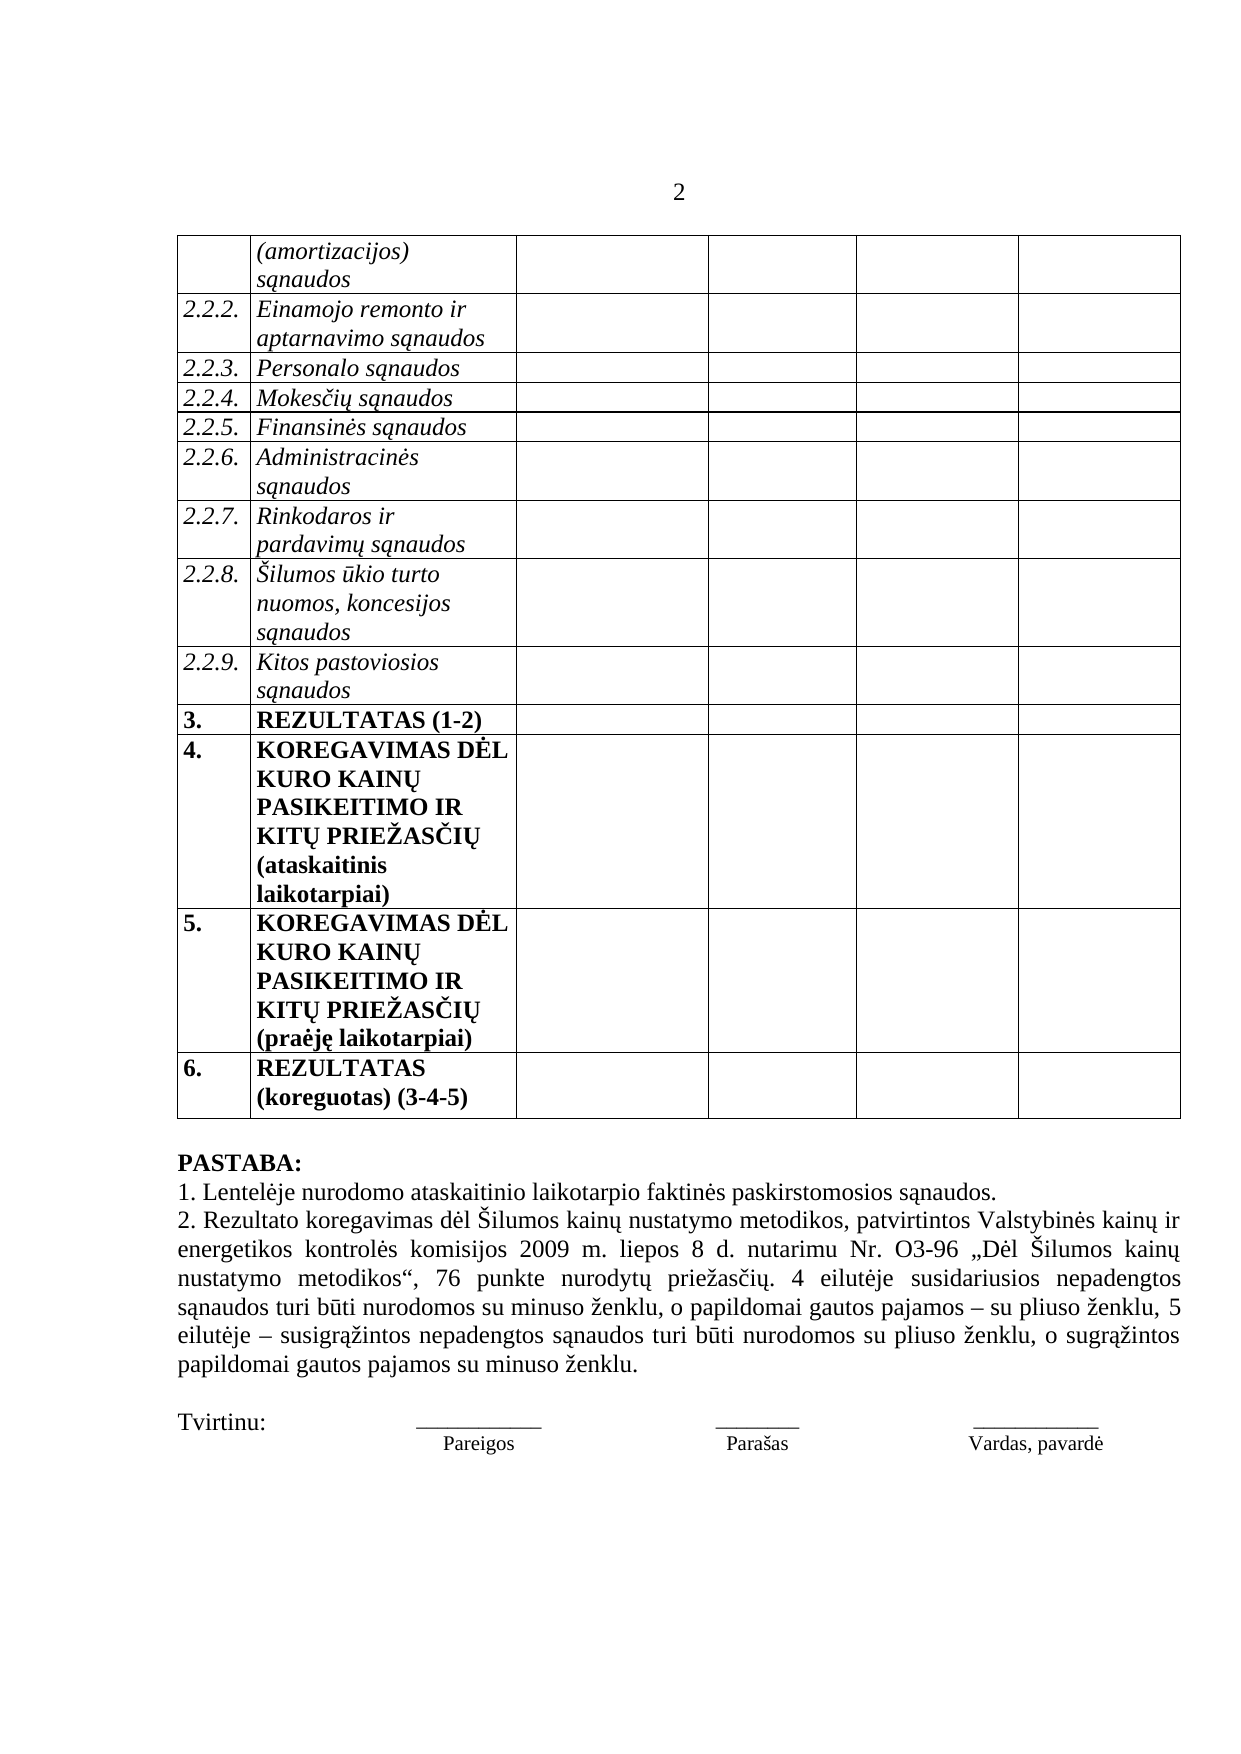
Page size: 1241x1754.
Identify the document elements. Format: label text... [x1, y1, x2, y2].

table_cell [1019, 501, 1180, 558]
table_cell 2.2.4. [178, 383, 250, 411]
table_cell [857, 501, 1018, 558]
table_cell [857, 413, 1018, 441]
table_header ____________ Vardas, pavardė [890, 1407, 1181, 1473]
table_cell [1019, 705, 1180, 734]
table_cell [857, 705, 1018, 734]
table_cell Rinkodaros ir pardavimų sąnaudos [251, 501, 516, 558]
table_header ________ Parašas [624, 1407, 890, 1473]
table_cell [517, 501, 708, 558]
table_cell [857, 559, 1018, 646]
table_cell [709, 735, 856, 907]
table_cell [857, 353, 1018, 382]
text 1. Lentelėje nurodomo ataskaitinio laikotarpio faktinės paskirstomosios sąnaudos. [177, 1177, 1181, 1206]
table_cell [857, 909, 1018, 1052]
table_cell 2.2.6. [178, 442, 250, 500]
table_cell Einamojo remonto ir aptarnavimo sąnaudos [251, 294, 516, 352]
table_cell [1019, 294, 1180, 352]
table_cell [709, 647, 856, 704]
table_cell (amortizacijos) sąnaudos [251, 236, 516, 293]
table_cell [709, 1053, 856, 1118]
table_cell [709, 909, 856, 1052]
table_cell [857, 647, 1018, 704]
table_cell Mokesčių sąnaudos [251, 383, 516, 411]
table_cell [1019, 353, 1180, 382]
table_cell 2.2.2. [178, 294, 250, 352]
table_cell [1019, 559, 1180, 646]
table_cell REZULTATAS (1-2) [251, 705, 516, 734]
table_cell [517, 909, 708, 1052]
table_cell [709, 501, 856, 558]
table_cell [709, 705, 856, 734]
table_cell [517, 647, 708, 704]
table_cell [1019, 442, 1180, 500]
text PASTABA: [177, 1148, 1181, 1177]
table_cell [1019, 383, 1180, 411]
table_cell [1019, 1053, 1180, 1118]
table_cell 5. [178, 909, 250, 1052]
table_header Tvirtinu: [177, 1407, 333, 1473]
table_cell 4. [178, 735, 250, 907]
table_cell [517, 236, 708, 293]
table_cell Šilumos ūkio turto nuomos, koncesijos sąnaudos [251, 559, 516, 646]
table_cell [1019, 236, 1180, 293]
table_cell [709, 559, 856, 646]
table_cell KOREGAVIMAS DĖL KURO KAINŲ PASIKEITIMO IR KITŲ PRIEŽASČIŲ (praėję laikotarpiai) [251, 909, 516, 1052]
text 2. Rezultato koregavimas dėl Šilumos kainų nustatymo metodikos, patvirtintos Valstybinės kainų ir energetikos kontrolės komisijos 2009 m. liepos 8 d. nutarimu Nr. O3-96 „Dėl Šilumos kainų nustatymo metodikos“, 76 punkte nurodytų priežasčių. 4 eilutėje susidariusios nepadengtos sąnaudos turi būti nurodomos su minuso ženklu, o papildomai gautos pajamos – su pliuso ženklu, 5 eilutėje – susigrąžintos nepadengtos sąnaudos turi būti nurodomos su pliuso ženklu, o sugrąžintos papildomai gautos pajamos su minuso ženklu. [177, 1206, 1181, 1378]
table_cell [517, 735, 708, 907]
table_cell 2.2.5. [178, 413, 250, 441]
table_cell Finansinės sąnaudos [251, 413, 516, 441]
table_cell [709, 442, 856, 500]
table_cell [709, 236, 856, 293]
table_cell Administracinės sąnaudos [251, 442, 516, 500]
table_cell [517, 559, 708, 646]
table_cell [857, 1053, 1018, 1118]
table_cell [517, 383, 708, 411]
table_cell [517, 353, 708, 382]
table_header ____________ Pareigos [333, 1407, 624, 1473]
table_cell [709, 353, 856, 382]
table_cell [517, 442, 708, 500]
table_cell KOREGAVIMAS DĖL KURO KAINŲ PASIKEITIMO IR KITŲ PRIEŽASČIŲ (ataskaitinis laikotarpiai) [251, 735, 516, 907]
table_cell 2.2.7. [178, 501, 250, 558]
table_cell 3. [178, 705, 250, 734]
table_cell Personalo sąnaudos [251, 353, 516, 382]
table_cell [517, 705, 708, 734]
table_cell [857, 442, 1018, 500]
table_cell [517, 413, 708, 441]
table_cell 2.2.9. [178, 647, 250, 704]
table_cell Kitos pastoviosios sąnaudos [251, 647, 516, 704]
table_cell [857, 735, 1018, 907]
table_cell [178, 236, 250, 293]
table_cell 6. [178, 1053, 250, 1118]
table_cell [517, 1053, 708, 1118]
table_cell [709, 294, 856, 352]
table_cell [1019, 909, 1180, 1052]
table_cell [857, 383, 1018, 411]
table_cell REZULTATAS (koreguotas) (3-4-5) [251, 1053, 516, 1118]
table_cell [857, 236, 1018, 293]
table_cell [857, 294, 1018, 352]
table_cell 2.2.8. [178, 559, 250, 646]
table_cell [709, 413, 856, 441]
table_cell [517, 294, 708, 352]
table_cell [1019, 735, 1180, 907]
table_cell [1019, 647, 1180, 704]
table_cell [1019, 413, 1180, 441]
table_cell [709, 383, 856, 411]
table_cell 2.2.3. [178, 353, 250, 382]
